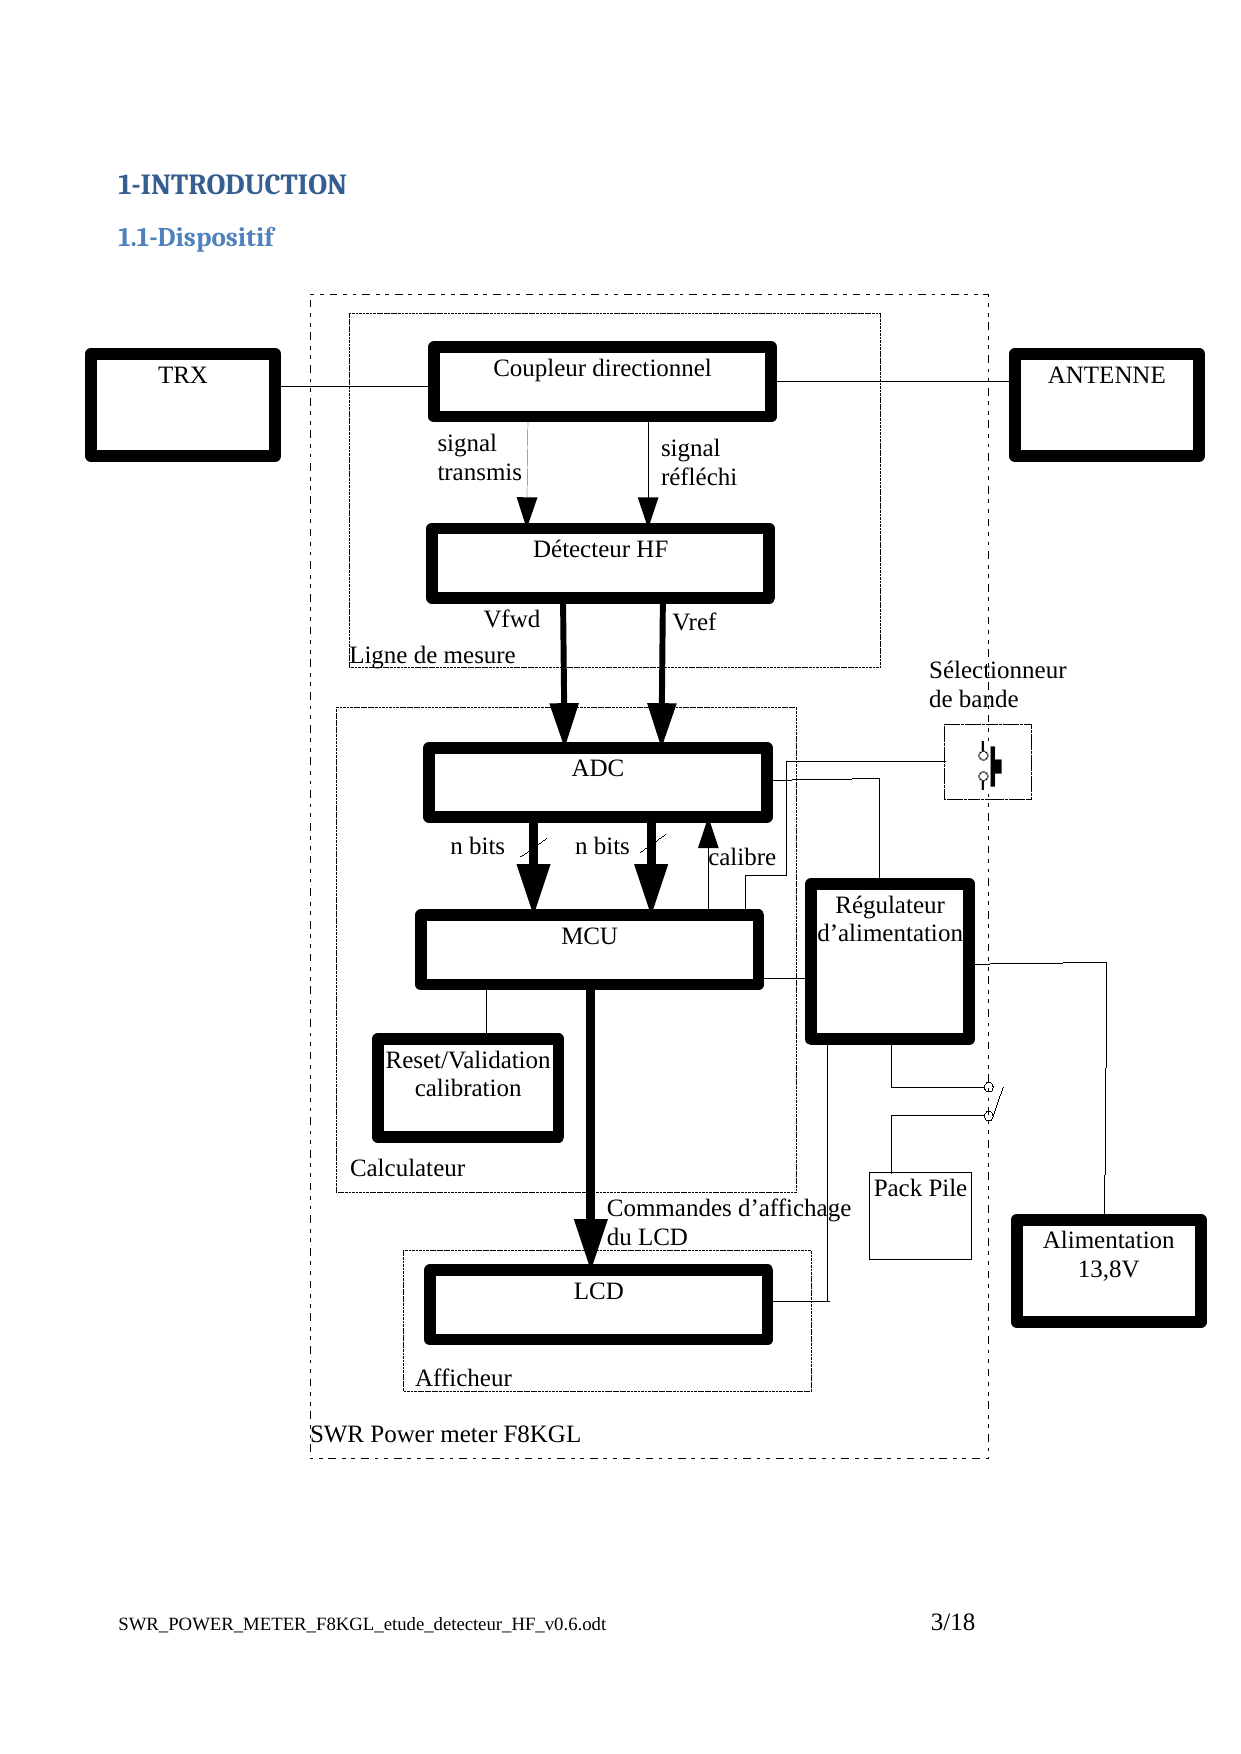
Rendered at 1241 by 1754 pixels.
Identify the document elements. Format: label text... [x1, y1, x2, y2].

picture [973, 741, 1005, 790]
subtitle 1.1-Dispositif [118, 222, 1122, 254]
subtitle 1-INTRODUCTION [118, 168, 1122, 202]
